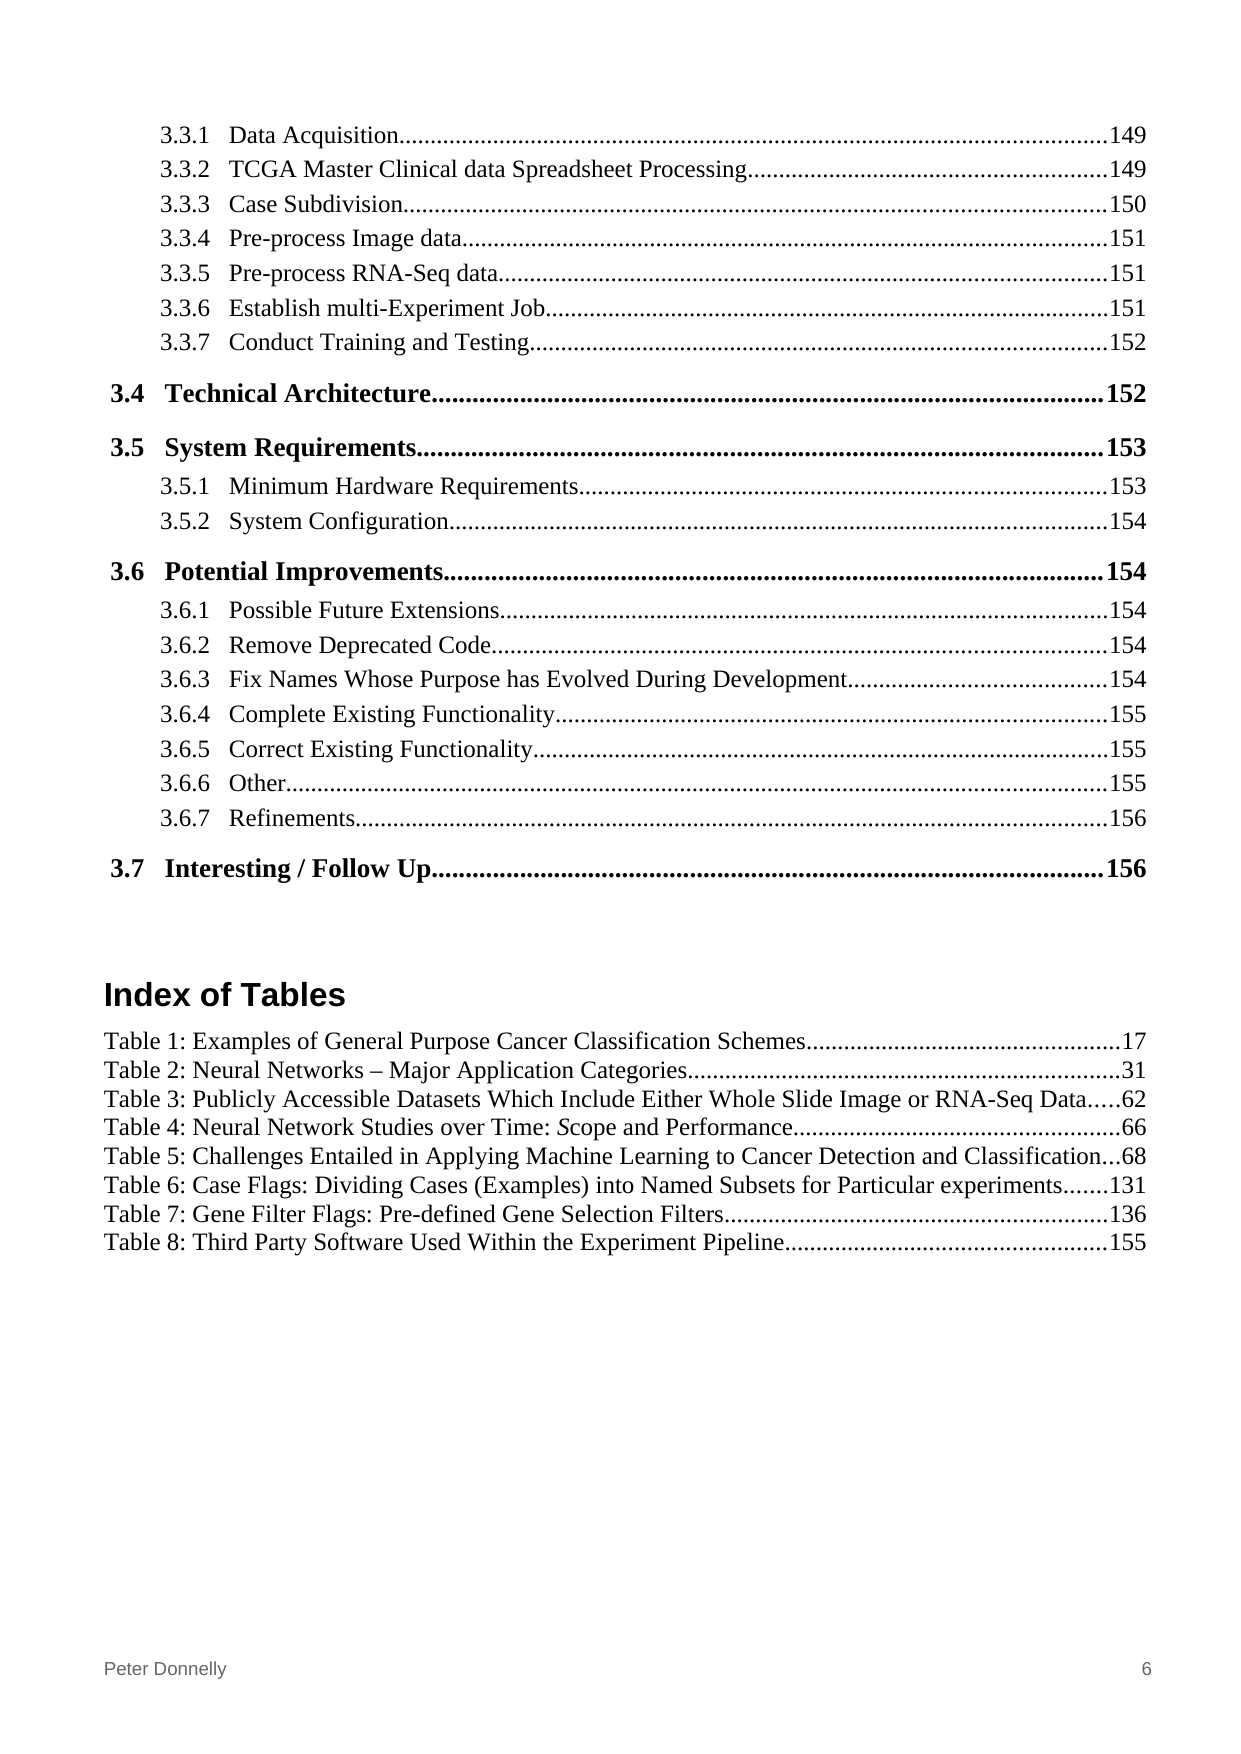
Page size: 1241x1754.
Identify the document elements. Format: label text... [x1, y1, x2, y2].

text 3.6.7 Refinements 156 [154, 803, 1146, 832]
text 3.6.2 Remove Deprecated Code 154 [154, 630, 1146, 659]
text Table 7: Gene Filter Flags: Pre-defined Gene Selection Filters 136 [103, 1199, 1146, 1227]
text Table 5: Challenges Entailed in Applying Machine Learning to Cancer Detection and Classification 68 [103, 1141, 1146, 1170]
text 3.5 System Requirements 153 [103, 431, 1146, 463]
text 3.6.3 Fix Names Whose Purpose has Evolved During Development 154 [154, 664, 1146, 693]
text 3.6.6 Other 155 [154, 768, 1146, 797]
text Table 4: Neural Network Studies over Time: Scope and Performance 66 [103, 1112, 1146, 1141]
text 3.6.4 Complete Existing Functionality 155 [154, 699, 1146, 728]
text 3.6 Potential Improvements 154 [103, 555, 1146, 587]
text 3.3.1 Data Acquisition 149 [154, 120, 1146, 148]
text Table 1: Examples of General Purpose Cancer Classification Schemes 17 [103, 1026, 1146, 1055]
text 3.3.7 Conduct Training and Testing 152 [154, 327, 1146, 356]
text 3.7 Interesting / Follow Up 156 [103, 852, 1146, 883]
text 3.3.2 TCGA Master Clinical data Spreadsheet Processing 149 [154, 154, 1146, 183]
text 3.4 Technical Architecture 152 [103, 377, 1146, 408]
text 3.3.5 Pre-process RNA-Seq data 151 [154, 258, 1146, 287]
text 3.6.5 Correct Existing Functionality 155 [154, 734, 1146, 762]
text 3.3.4 Pre-process Image data 151 [154, 223, 1146, 252]
text 3.5.1 Minimum Hardware Requirements 153 [154, 471, 1146, 500]
text 3.6.1 Possible Future Extensions 154 [154, 595, 1146, 624]
text 3.3.6 Establish multi-Experiment Job 151 [154, 293, 1146, 321]
subtitle Index of Tables [103, 975, 1146, 1014]
text Table 3: Publicly Accessible Datasets Which Include Either Whole Slide Image or RNA-Seq Data 62 [103, 1084, 1146, 1112]
text Table 8: Third Party Software Used Within the Experiment Pipeline 155 [103, 1227, 1146, 1256]
text 3.5.2 System Configuration 154 [154, 506, 1146, 535]
text 3.3.3 Case Subdivision 150 [154, 189, 1146, 218]
text Table 6: Case Flags: Dividing Cases (Examples) into Named Subsets for Particular experiments 131 [103, 1170, 1146, 1199]
text Table 2: Neural Networks – Major Application Categories 31 [103, 1055, 1146, 1084]
